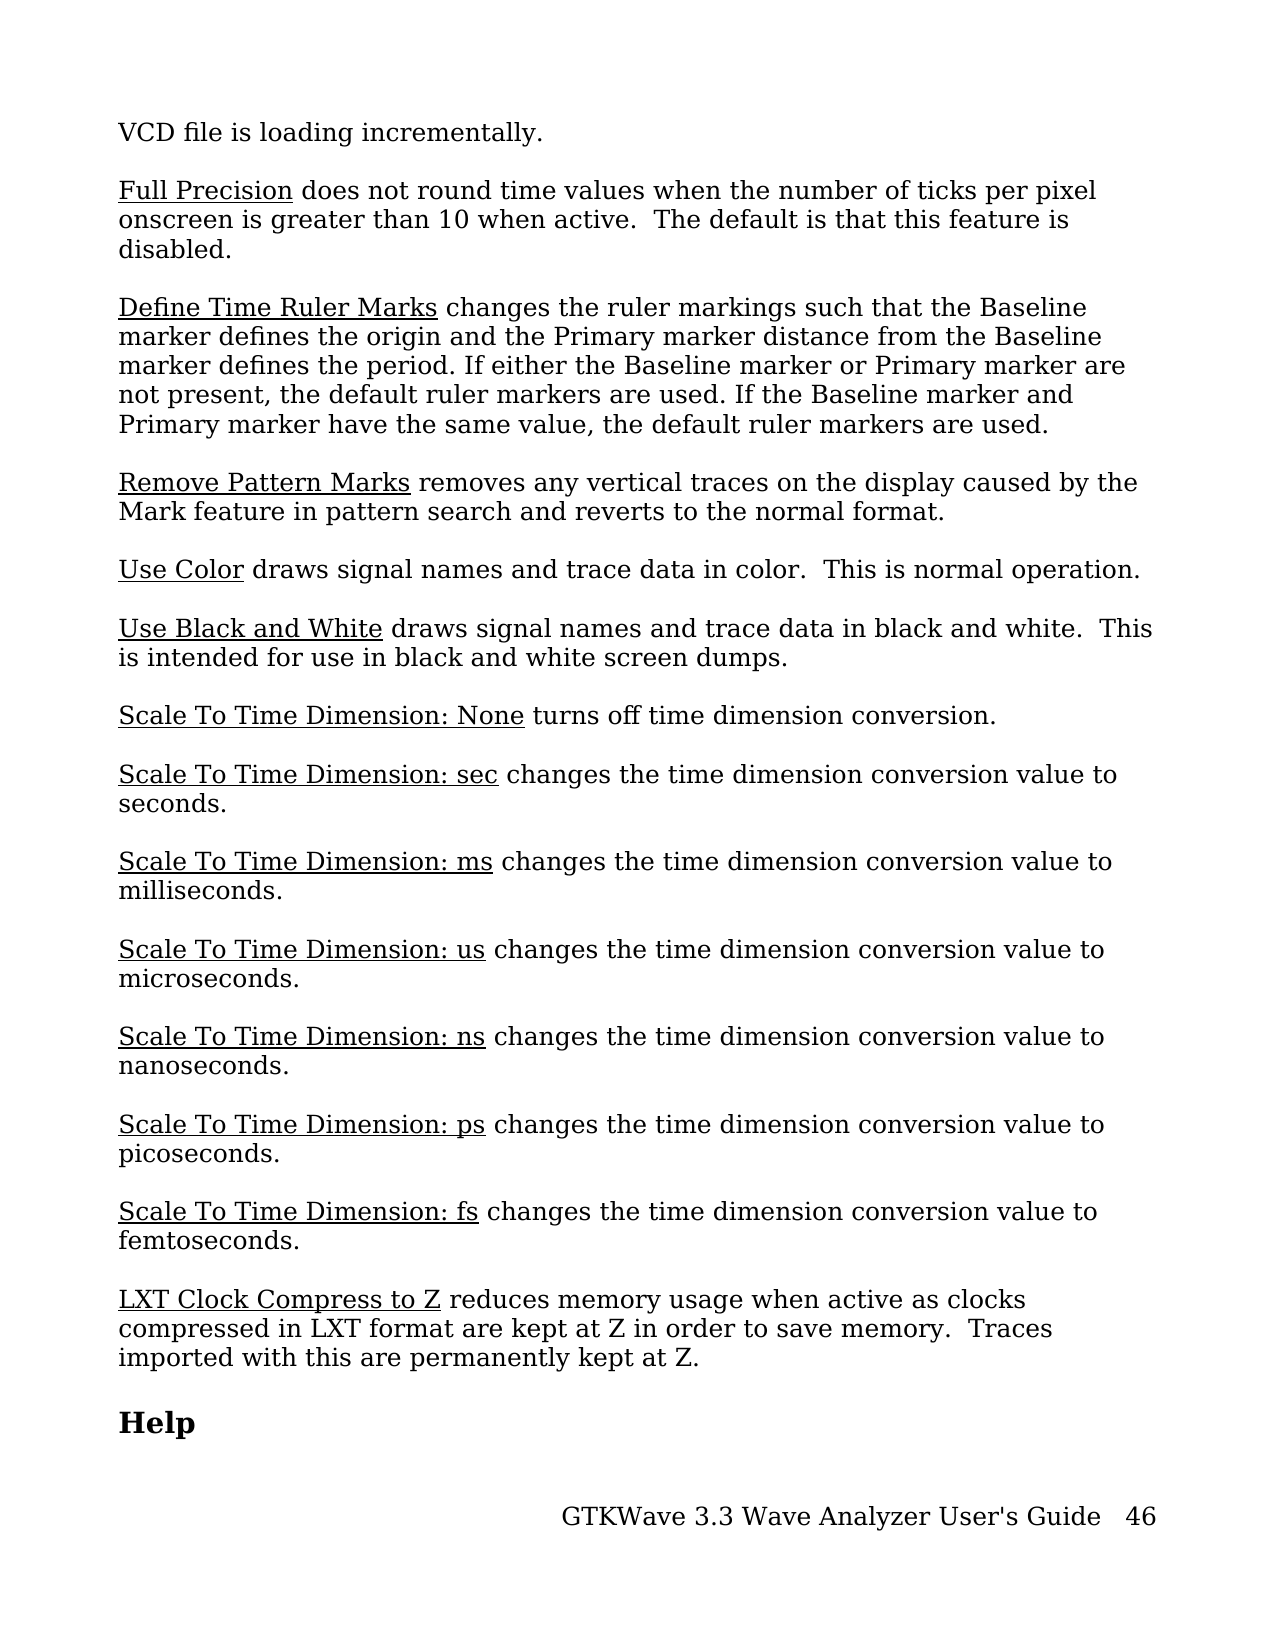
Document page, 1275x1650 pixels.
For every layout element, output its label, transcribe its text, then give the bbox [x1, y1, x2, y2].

text LXT Clock Compress to Z reduces memory usage when active as clocks compressed in LXT format are kept at Z in order to save memory. Traces imported with this are permanently kept at Z. [118, 1285, 1157, 1372]
text Scale To Time Dimension: ns changes the time dimension conversion value to nanoseconds. [118, 1022, 1157, 1081]
text Scale To Time Dimension: sec changes the time dimension conversion value to seconds. [118, 760, 1157, 818]
text Scale To Time Dimension: fs changes the time dimension conversion value to femtoseconds. [118, 1197, 1157, 1256]
text Scale To Time Dimension: us changes the time dimension conversion value to microseconds. [118, 935, 1157, 993]
text Define Time Ruler Marks changes the ruler markings such that the Baseline marker defines the origin and the Primary marker distance from the Baseline marker defines the period. If either the Baseline marker or Primary marker are not present, the default ruler markers are used. If the Baseline marker and Primary marker have the same value, the default ruler markers are used. [118, 293, 1157, 439]
text Remove Pattern Marks removes any vertical traces on the display caused by the Mark feature in pattern search and reverts to the normal format. [118, 468, 1157, 526]
text Scale To Time Dimension: None turns off time dimension conversion. [118, 701, 1157, 731]
text VCD file is loading incrementally. [118, 118, 1157, 147]
text Help [118, 1407, 1157, 1441]
text Scale To Time Dimension: ms changes the time dimension conversion value to milliseconds. [118, 847, 1157, 906]
text Scale To Time Dimension: ps changes the time dimension conversion value to picoseconds. [118, 1110, 1157, 1168]
text Use Color draws signal names and trace data in color. This is normal operation. [118, 556, 1157, 585]
text Full Precision does not round time values when the number of ticks per pixel onscreen is greater than 10 when active. The default is that this feature is disabled. [118, 176, 1157, 264]
text Use Black and White draws signal names and trace data in black and white. This is intended for use in black and white screen dumps. [118, 614, 1157, 672]
